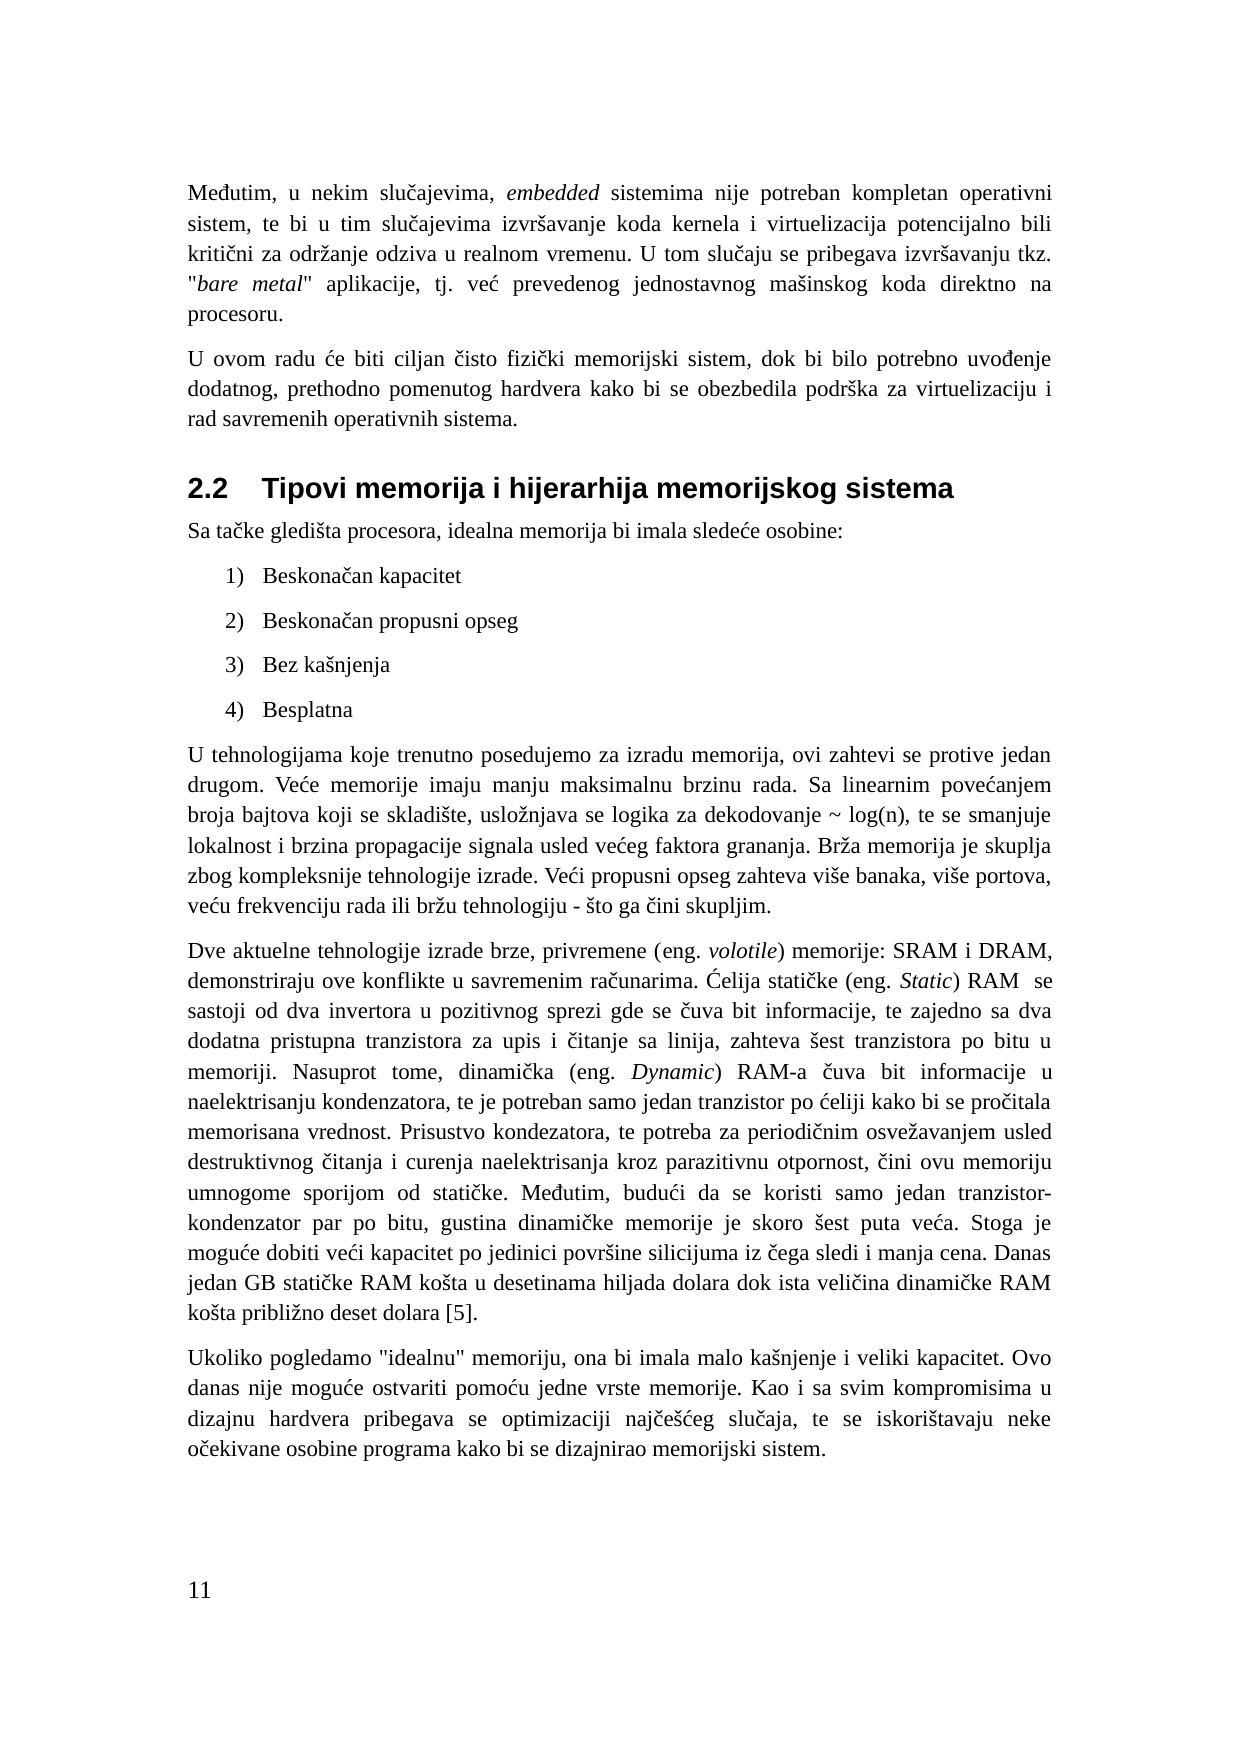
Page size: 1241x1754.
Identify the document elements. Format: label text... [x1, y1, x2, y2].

list Bez kašnjenja [225, 652, 1053, 678]
text U ovom radu će biti ciljan čisto fizički memorijski sistem, dok bi bilo potrebno uvođenje dodatnog, prethodno pomenutog hardvera kako bi se obezbedila podrška za virtuelizaciju i rad savremenih operativnih sistema. [187, 345, 1053, 432]
text Sa tačke gledišta procesora, idealna memorija bi imala sledeće osobine: [187, 517, 1053, 543]
text Ukoliko pogledamo "idealnu" memoriju, ona bi imala malo kašnjenje i veliki kapacitet. Ovo danas nije moguće ostvariti pomoću jedne vrste memorije. Kao i sa svim kompromisima u dizajnu hardvera pribegava se optimizaciji najčešćeg slučaja, te se iskorištavaju neke očekivane osobine programa kako bi se dizajnirao memorijski sistem. [187, 1344, 1053, 1461]
text Dve aktuelne tehnologije izrade brze, privremene (eng. volotile) memorije: SRAM i DRAM, demonstriraju ove konflikte u savremenim računarima. Ćelija statičke (eng. Static) RAM se sastoji od dva invertora u pozitivnog sprezi gde se čuva bit informacije, te zajedno sa dva dodatna pristupna tranzistora za upis i čitanje sa linija, zahteva šest tranzistora po bitu u memoriji. Nasuprot tome, dinamička (eng. Dynamic) RAM-a čuva bit informacije u naelektrisanju kondenzatora, te je potreban samo jedan tranzistor po ćeliji kako bi se pročitala memorisana vrednost. Prisustvo kondezatora, te potreba za periodičnim osvežavanjem usled destruktivnog čitanja i curenja naelektrisanja kroz parazitivnu otpornost, čini ovu memoriju umnogome sporijom od statičke. Međutim, budući da se koristi samo jedan tranzistor-kondenzator par po bitu, gustina dinamičke memorije je skoro šest puta veća. Stoga je moguće dobiti veći kapacitet po jedinici površine silicijuma iz čega sledi i manja cena. Danas jedan GB statičke RAM košta u desetinama hiljada dolara dok ista veličina dinamičke RAM košta približno deset dolara [5]. [187, 937, 1053, 1326]
text U tehnologijama koje trenutno posedujemo za izradu memorija, ovi zahtevi se protive jedan drugom. Veće memorije imaju manju maksimalnu brzinu rada. Sa linearnim povećanjem broja bajtova koji se skladište, usložnjava se logika za dekodovanje ~ log(n), te se smanjuje lokalnost i brzina propagacije signala usled većeg faktora grananja. Brža memorija je skuplja zbog kompleksnije tehnologije izrade. Veći propusni opseg zahteva više banaka, više portova, veću frekvenciju rada ili bržu tehnologiju - što ga čini skupljim. [187, 741, 1053, 918]
list Beskonačan kapacitet [225, 562, 1053, 588]
list Beskonačan propusni opseg [225, 607, 1053, 633]
subtitle Tipovi memorija i hijerarhija memorijskog sistema [187, 471, 1053, 505]
list Besplatna [225, 696, 1053, 723]
text Međutim, u nekim slučajevima, embedded sistemima nije potreban kompletan operativni sistem, te bi u tim slučajevima izvršavanje koda kernela i virtuelizacija potencijalno bili kritični za održanje odziva u realnom vremenu. U tom slučaju se pribegava izvršavanju tkz. "bare metal" aplikacije, tj. već prevedenog jednostavnog mašinskog koda direktno na procesoru. [187, 179, 1053, 327]
